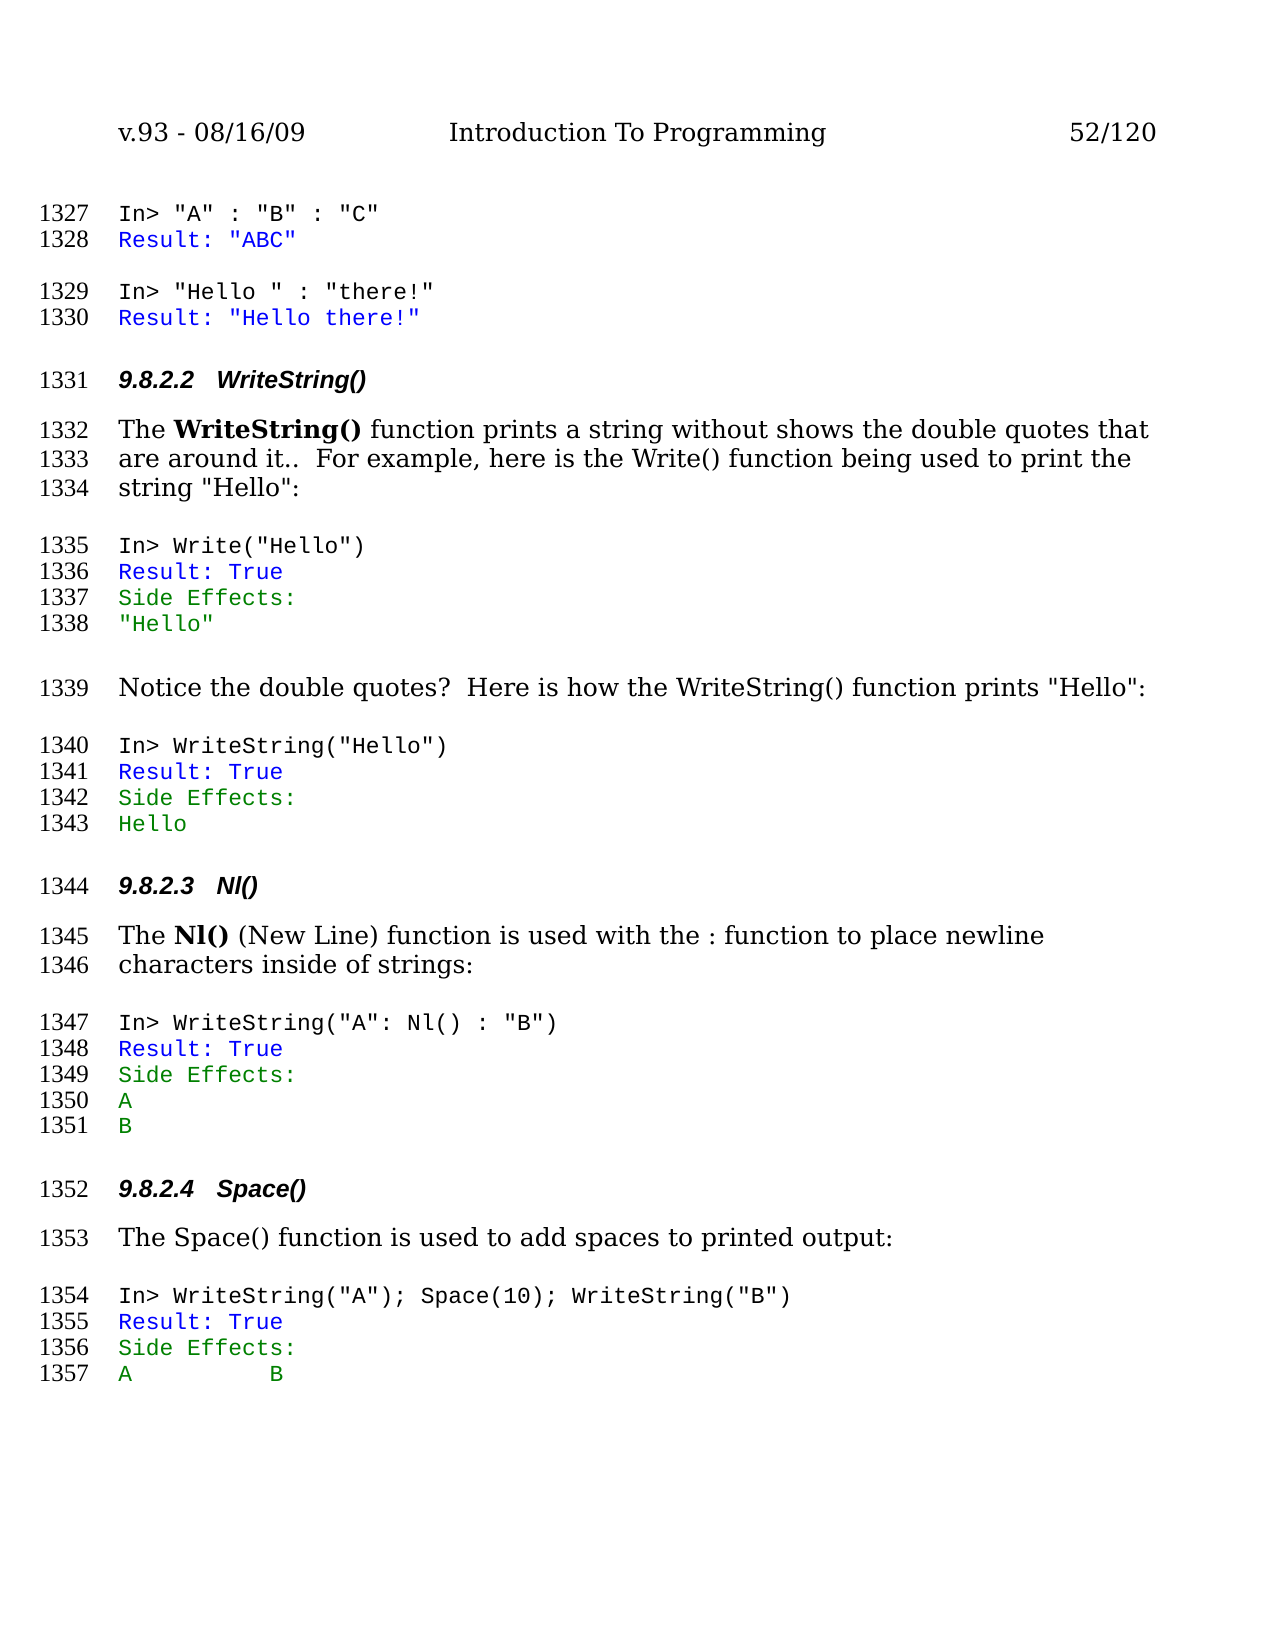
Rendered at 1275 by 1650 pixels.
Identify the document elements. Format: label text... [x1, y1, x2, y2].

text Result: True [118, 1310, 1157, 1336]
text Side Effects: [118, 1063, 1157, 1089]
subtitle WriteString() [118, 365, 1157, 394]
text In> "A" : "B" : "C" [118, 203, 1157, 229]
subtitle Nl() [118, 871, 1157, 900]
subtitle Space() [118, 1174, 1157, 1202]
text In> Write("Hello") [118, 534, 1157, 561]
text In> WriteString("Hello") [118, 734, 1157, 760]
text In> WriteString("A"); Space(10); WriteString("B") [118, 1284, 1157, 1310]
text The Nl() (New Line) function is used with the : function to place newline characters inside of strings: [118, 921, 1157, 979]
text In> "Hello " : "there!" [118, 281, 1157, 306]
text The Space() function is used to add spaces to printed output: [118, 1223, 1157, 1252]
text Result: "ABC" [118, 229, 1157, 254]
text A [118, 1089, 1157, 1115]
text Result: "Hello there!" [118, 306, 1157, 332]
text "Hello" [118, 612, 1157, 638]
text Side Effects: [118, 786, 1157, 812]
text B [118, 1115, 1157, 1141]
text Notice the double quotes? Here is how the WriteString() function prints "Hello": [118, 673, 1157, 702]
text Side Effects: [118, 1336, 1157, 1362]
text In> WriteString("A": Nl() : "B") [118, 1011, 1157, 1037]
text Result: True [118, 1037, 1157, 1063]
text Result: True [118, 760, 1157, 786]
text Hello [118, 812, 1157, 838]
text Side Effects: [118, 586, 1157, 612]
text A B [118, 1362, 1157, 1388]
text Result: True [118, 561, 1157, 586]
text The WriteString() function prints a string without shows the double quotes that are around it.. For example, here is the Write() function being used to print the string "Hello": [118, 415, 1157, 503]
